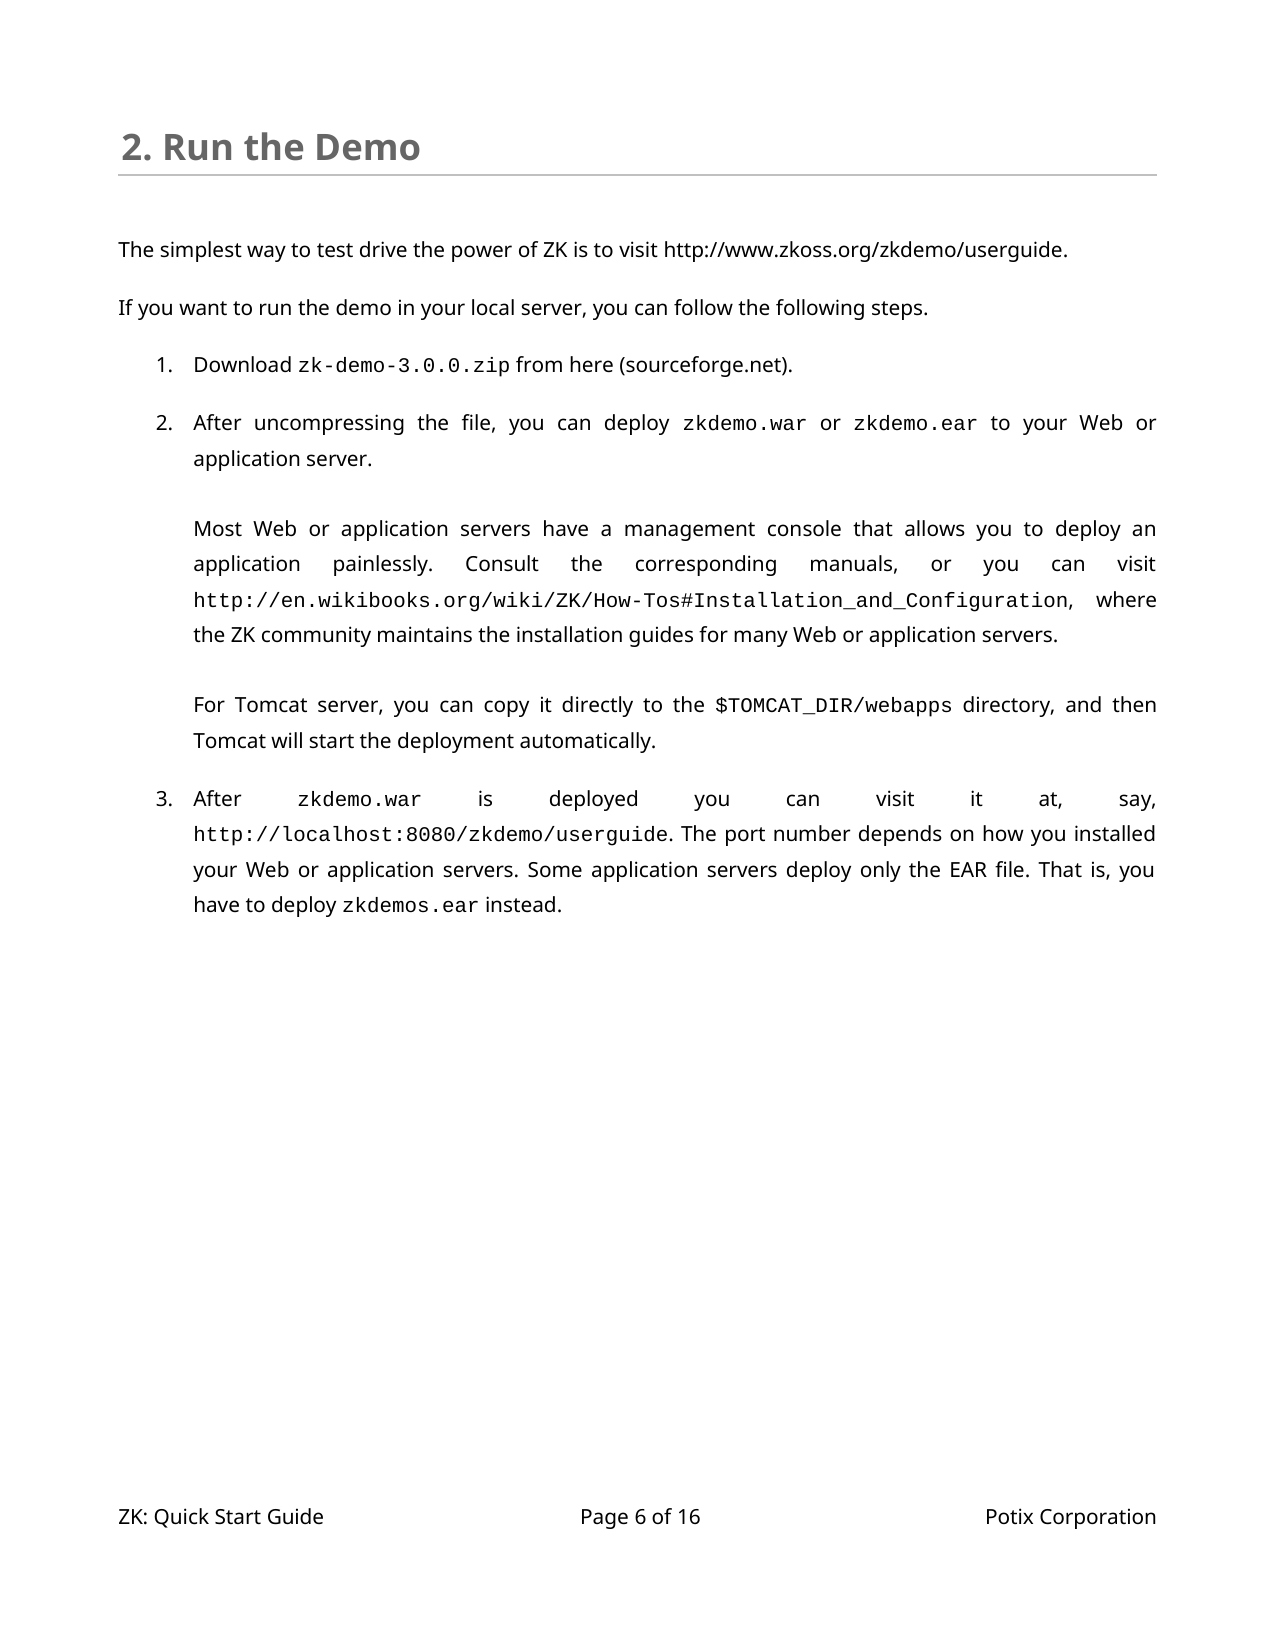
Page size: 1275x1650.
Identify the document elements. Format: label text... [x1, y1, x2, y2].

list After uncompressing the file, you can deploy zkdemo.war or zkdemo.ear to your Web or application server. Most Web or application servers have a management console that allows you to deploy an application painlessly. Consult the corresponding manuals, or you can visit http://en.wikibooks.org/wiki/ZK/How-Tos#Installation_and_Configuration, where the ZK community maintains the installation guides for many Web or application servers. For Tomcat server, you can copy it directly to the $TOMCAT_DIR/webapps directory, and then Tomcat will start the deployment automatically. [156, 408, 1157, 754]
list Download zk-demo-3.0.0.zip from here (sourceforge.net). [156, 350, 1157, 379]
text If you want to run the demo in your local server, you can follow the following steps. [118, 293, 1157, 321]
text The simplest way to test drive the power of ZK is to visit http://www.zkoss.org/zkdemo/userguide. [118, 235, 1157, 263]
list After zkdemo.war is deployed you can visit it at, say, http://localhost:8080/zkdemo/userguide. The port number depends on how you installed your Web or application servers. Some application servers deploy only the EAR file. That is, you have to deploy zkdemos.ear instead. [156, 784, 1157, 919]
subtitle 2. Run the Demo [118, 118, 1157, 174]
